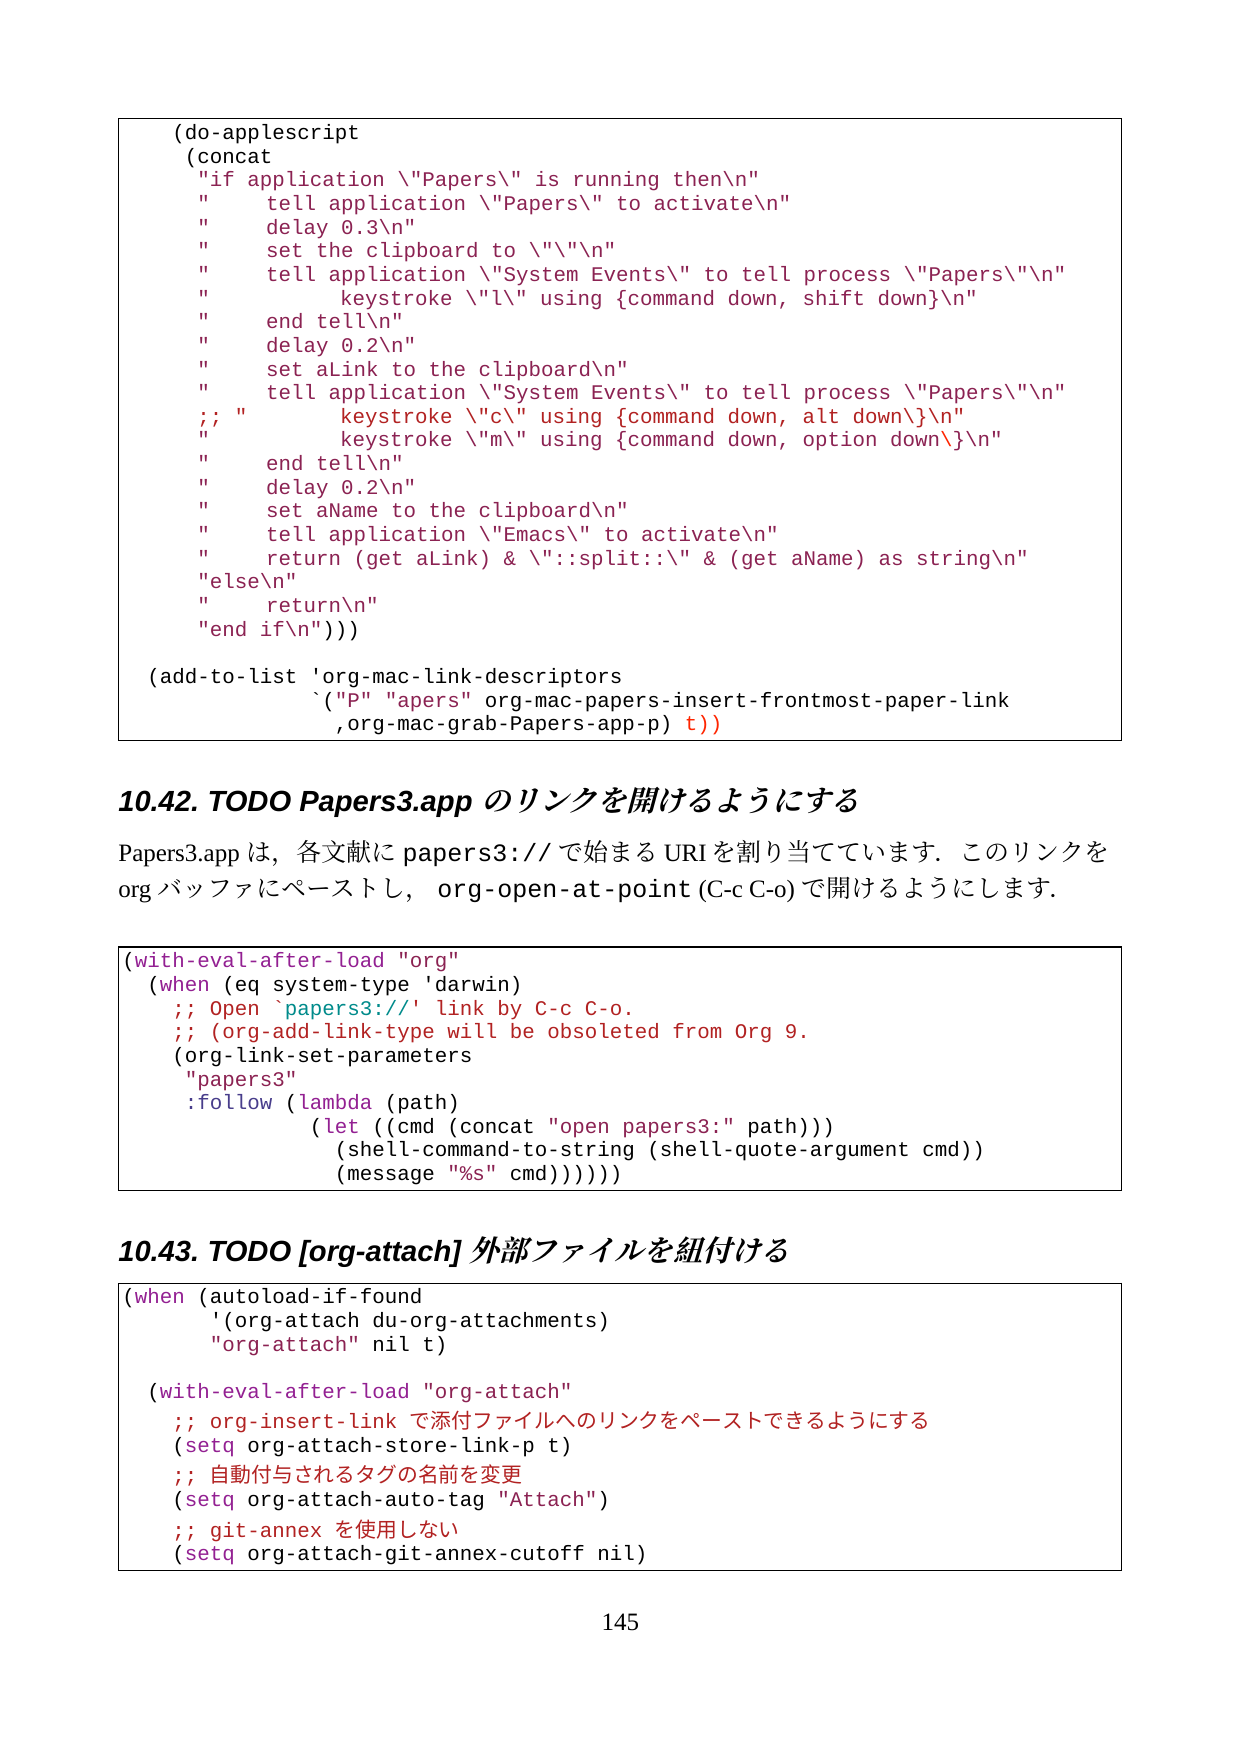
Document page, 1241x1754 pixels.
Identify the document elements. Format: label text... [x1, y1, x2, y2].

text (when (autoload-if-found [119, 1284, 1121, 1306]
text " set aName to the clipboard\n" [119, 496, 1121, 520]
text ;; org-insert-link で添付ファイルへのリンクをペーストできるようにする [119, 1401, 1121, 1431]
text (do-applescript [119, 119, 1121, 142]
text " delay 0.2\n" [119, 473, 1121, 496]
text "if application \"Papers\" is running then\n" [119, 165, 1121, 189]
text ;; (org-add-link-type will be obsoleted from Org 9. [119, 1017, 1121, 1041]
text :follow (lambda (path) [119, 1088, 1121, 1112]
text " delay 0.2\n" [119, 331, 1121, 354]
text " return\n" [119, 591, 1121, 615]
text " set the clipboard to \"\"\n" [119, 236, 1121, 260]
text ;; 自動付与されるタグの名前を変更 [119, 1455, 1121, 1485]
text (org-link-set-parameters [119, 1041, 1121, 1064]
text "org-attach" nil t) [119, 1330, 1121, 1353]
text (setq org-attach-auto-tag "Attach") [119, 1485, 1121, 1509]
text "papers3" [119, 1064, 1121, 1088]
text " tell application \"System Events\" to tell process \"Papers\"\n" [119, 260, 1121, 284]
text ;; " keystroke \"c\" using {command down, alt down\}\n" [119, 402, 1121, 426]
text ,org-mac-grab-Papers-app-p) t)) [119, 709, 1121, 740]
text (let ((cmd (concat "open papers3:" path))) [119, 1112, 1121, 1136]
text (with-eval-after-load "org" [119, 948, 1121, 970]
subtitle TODO Papers3.app のリンクを開けるようにする [118, 778, 1122, 820]
text " keystroke \"l\" using {command down, shift down}\n" [119, 284, 1121, 307]
text " return (get aLink) & \"::split::\" & (get aName) as string\n" [119, 544, 1121, 567]
text (add-to-list 'org-mac-link-descriptors [119, 662, 1121, 686]
text (message "%s" cmd)))))) [119, 1159, 1121, 1190]
text " delay 0.3\n" [119, 213, 1121, 236]
text " keystroke \"m\" using {command down, option down\}\n" [119, 426, 1121, 449]
text (when (eq system-type 'darwin) [119, 970, 1121, 994]
text "else\n" [119, 567, 1121, 591]
text Papers3.app は，各文献に papers3:// で始まるURIを割り当てています．このリンクを org バッファにペーストし， org-open-at-point (C-c C-o) で開けるようにします． [118, 833, 1122, 934]
subtitle TODO [org-attach] 外部ファイルを紐付ける [118, 1228, 1122, 1270]
text " tell application \"Papers\" to activate\n" [119, 189, 1121, 213]
text " set aLink to the clipboard\n" [119, 354, 1121, 378]
text " end tell\n" [119, 307, 1121, 331]
text (with-eval-after-load "org-attach" [119, 1377, 1121, 1401]
text (shell-command-to-string (shell-quote-argument cmd)) [119, 1136, 1121, 1159]
text (concat [119, 142, 1121, 165]
text " end tell\n" [119, 449, 1121, 473]
text " tell application \"System Events\" to tell process \"Papers\"\n" [119, 378, 1121, 402]
text `("P" "apers" org-mac-papers-insert-frontmost-paper-link [119, 686, 1121, 709]
text (setq org-attach-git-annex-cutoff nil) [119, 1539, 1121, 1570]
text '(org-attach du-org-attachments) [119, 1306, 1121, 1330]
text ;; git-annex を使用しない [119, 1509, 1121, 1539]
text "end if\n"))) [119, 615, 1121, 638]
text " tell application \"Emacs\" to activate\n" [119, 520, 1121, 544]
text (setq org-attach-store-link-p t) [119, 1431, 1121, 1455]
text ;; Open `papers3://' link by C-c C-o. [119, 994, 1121, 1017]
